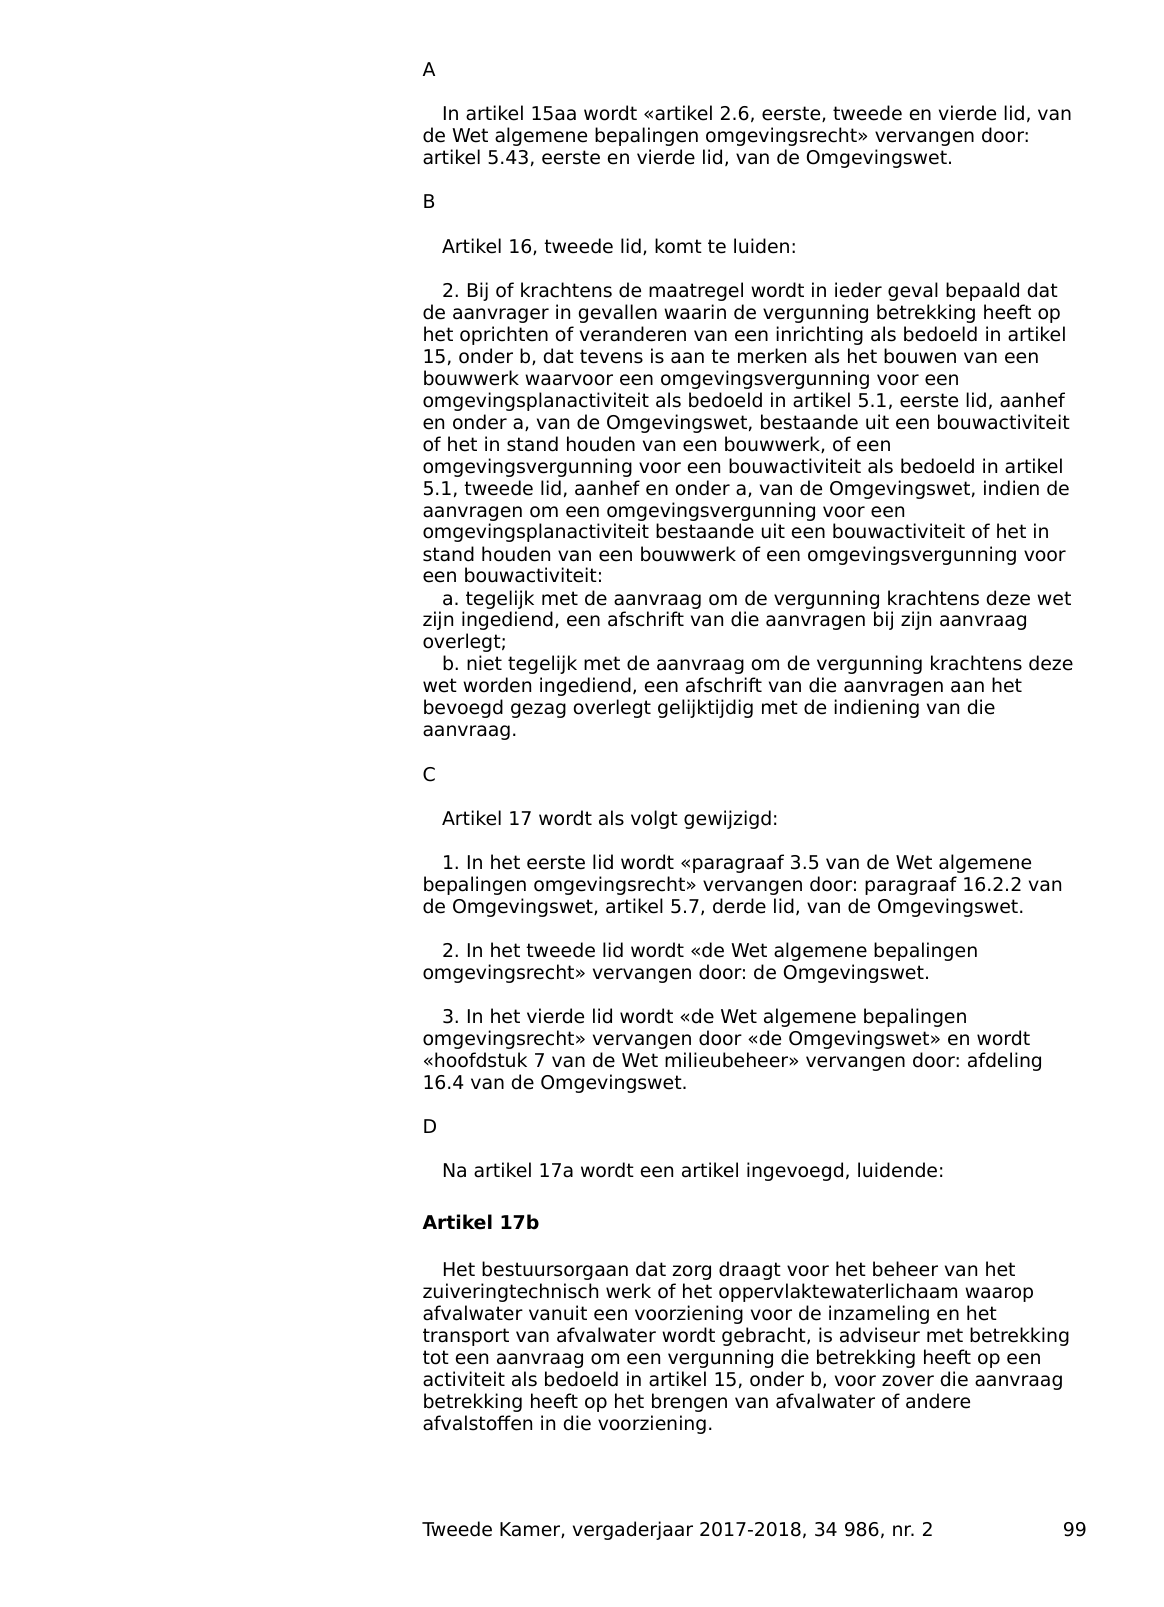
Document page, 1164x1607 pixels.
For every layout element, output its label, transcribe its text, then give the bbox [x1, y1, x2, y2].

text 1. In het eerste lid wordt «paragraaf 3.5 van de Wet algemene bepalingen omgevingsrecht» vervangen door: paragraaf 16.2.2 van de Omgevingswet, artikel 5.7, derde lid, van de Omgevingswet. [422, 852, 1087, 918]
text 2. Bij of krachtens de maatregel wordt in ieder geval bepaald dat de aanvrager in gevallen waarin de vergunning betrekking heeft op het oprichten of veranderen van een inrichting als bedoeld in artikel 15, onder b, dat tevens is aan te merken als het bouwen van een bouwwerk waarvoor een omgevingsvergunning voor een omgevingsplanactiviteit als bedoeld in artikel 5.1, eerste lid, aanhef en onder a, van de Omgevingswet, bestaande uit een bouwactiviteit of het in stand houden van een bouwwerk, of een omgevingsvergunning voor een bouwactiviteit als bedoeld in artikel 5.1, tweede lid, aanhef en onder a, van de Omgevingswet, indien de aanvragen om een omgevingsvergunning voor een omgevingsplanactiviteit bestaande uit een bouwactiviteit of het in stand houden van een bouwwerk of een omgevingsvergunning voor een bouwactiviteit: [422, 280, 1087, 587]
text b. niet tegelijk met de aanvraag om de vergunning krachtens deze wet worden ingediend, een afschrift van die aanvragen aan het bevoegd gezag overlegt gelijktijdig met de indiening van die aanvraag. [422, 653, 1087, 741]
text 2. In het tweede lid wordt «de Wet algemene bepalingen omgevingsrecht» vervangen door: de Omgevingswet. [422, 940, 1087, 984]
text Na artikel 17a wordt een artikel ingevoegd, luidende: [422, 1160, 1087, 1182]
subtitle Artikel 17b [422, 1212, 1087, 1234]
text In artikel 15aa wordt «artikel 2.6, eerste, tweede en vierde lid, van de Wet algemene bepalingen omgevingsrecht» vervangen door: artikel 5.43, eerste en vierde lid, van de Omgevingswet. [422, 103, 1087, 169]
text D [422, 1116, 1087, 1138]
text A [422, 59, 1087, 81]
text 3. In het vierde lid wordt «de Wet algemene bepalingen omgevingsrecht» vervangen door «de Omgevingswet» en wordt «hoofdstuk 7 van de Wet milieubeheer» vervangen door: afdeling 16.4 van de Omgevingswet. [422, 1006, 1087, 1094]
text Artikel 16, tweede lid, komt te luiden: [422, 236, 1087, 257]
text B [422, 191, 1087, 213]
text a. tegelijk met de aanvraag om de vergunning krachtens deze wet zijn ingediend, een afschrift van die aanvragen bij zijn aanvraag overlegt; [422, 587, 1087, 653]
text Artikel 17 wordt als volgt gewijzigd: [422, 808, 1087, 829]
text C [422, 763, 1087, 785]
text Het bestuursorgaan dat zorg draagt voor het beheer van het zuiveringtechnisch werk of het oppervlaktewaterlichaam waarop afvalwater vanuit een voorziening voor de inzameling en het transport van afvalwater wordt gebracht, is adviseur met betrekking tot een aanvraag om een vergunning die betrekking heeft op een activiteit als bedoeld in artikel 15, onder b, voor zover die aanvraag betrekking heeft op het brengen van afvalwater of andere afvalstoffen in die voorziening. [422, 1259, 1087, 1435]
